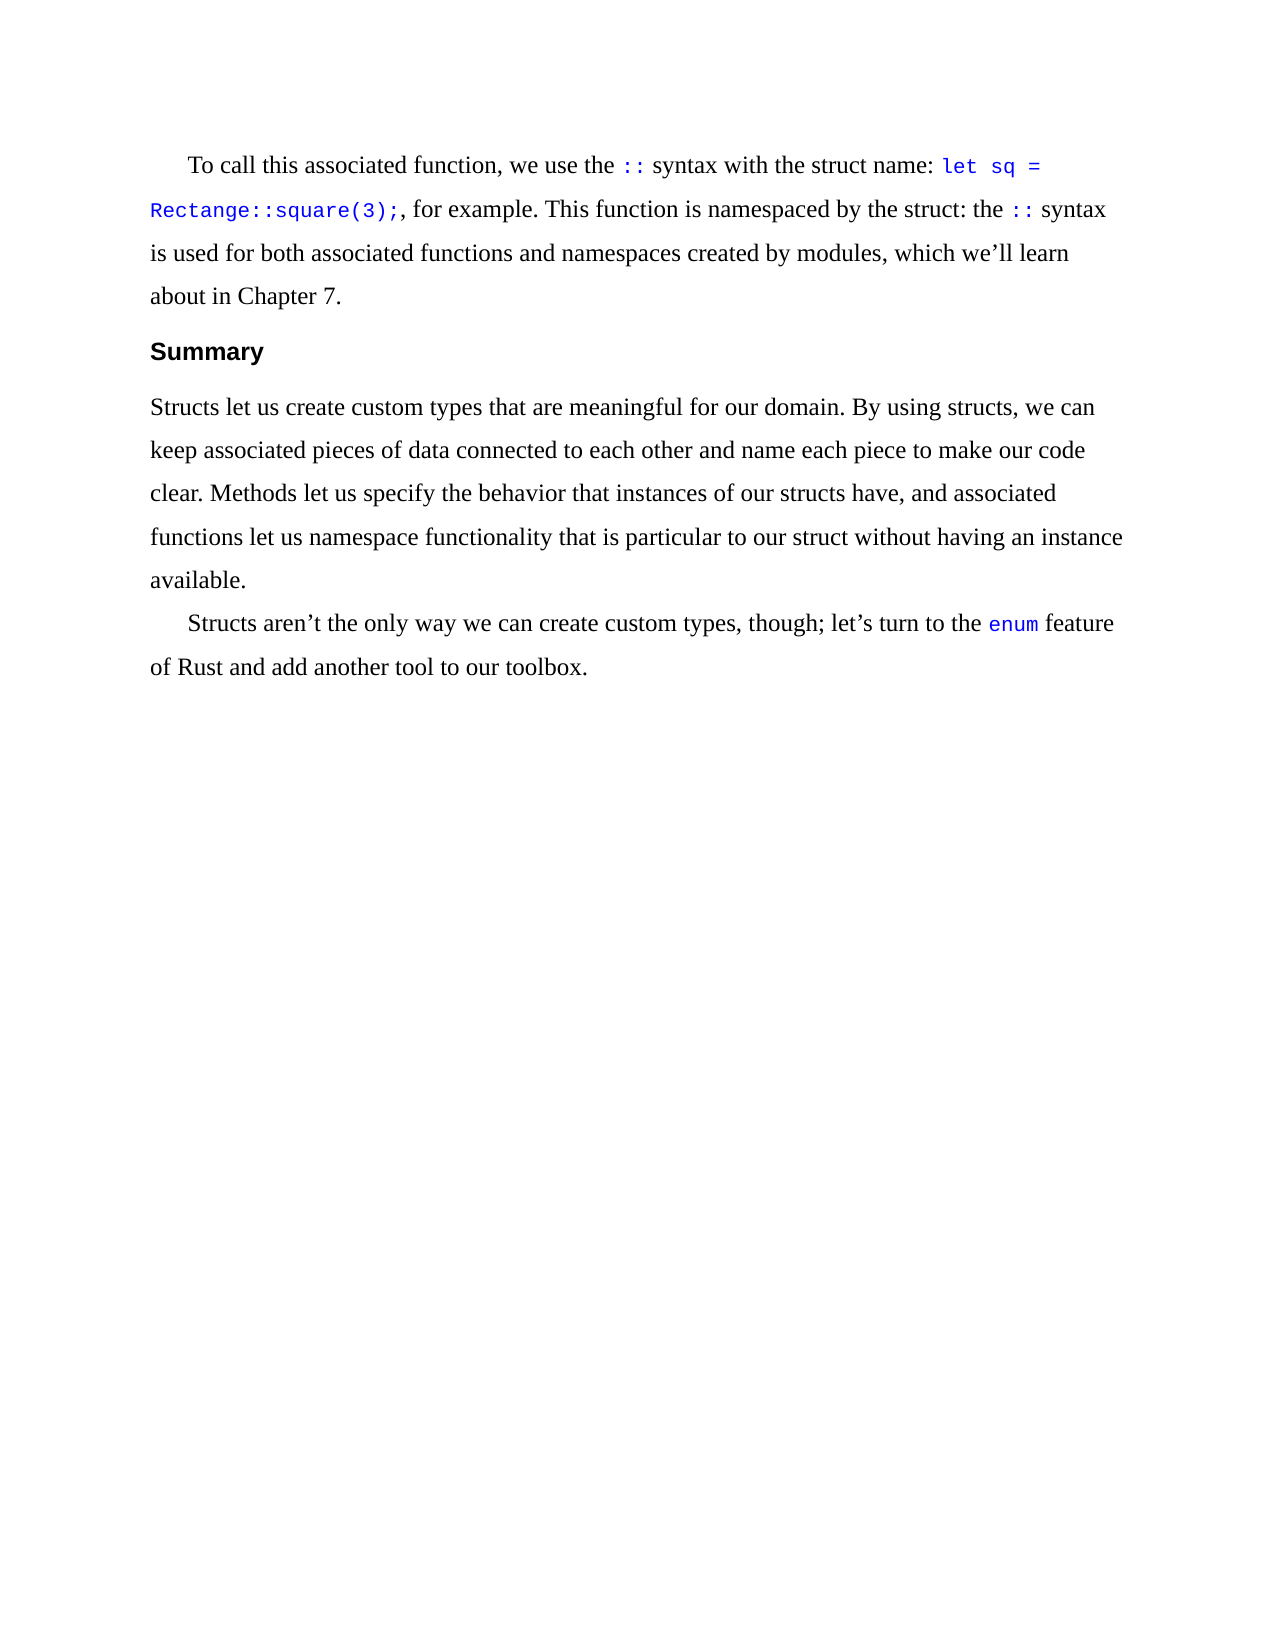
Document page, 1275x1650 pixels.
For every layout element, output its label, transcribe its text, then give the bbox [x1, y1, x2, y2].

text To call this associated function, we use the :: syntax with the struct name: let sq = Rectange::square(3);, for example. This function is namespaced by the struct: the :: syntax is used for both associated functions and namespaces created by modules, which we’ll learn about in Chapter 7. [150, 150, 1125, 310]
text Structs let us create custom types that are meaningful for our domain. By using structs, we can keep associated pieces of data connected to each other and name each piece to make our code clear. Methods let us specify the behavior that instances of our structs have, and associated functions let us namespace functionality that is particular to our struct without having an instance available. [150, 392, 1125, 593]
text Structs aren’t the only way we can create custom types, though; let’s turn to the enum feature of Rust and add another tool to our toolbox. [150, 608, 1125, 681]
text Summary [150, 337, 1125, 365]
